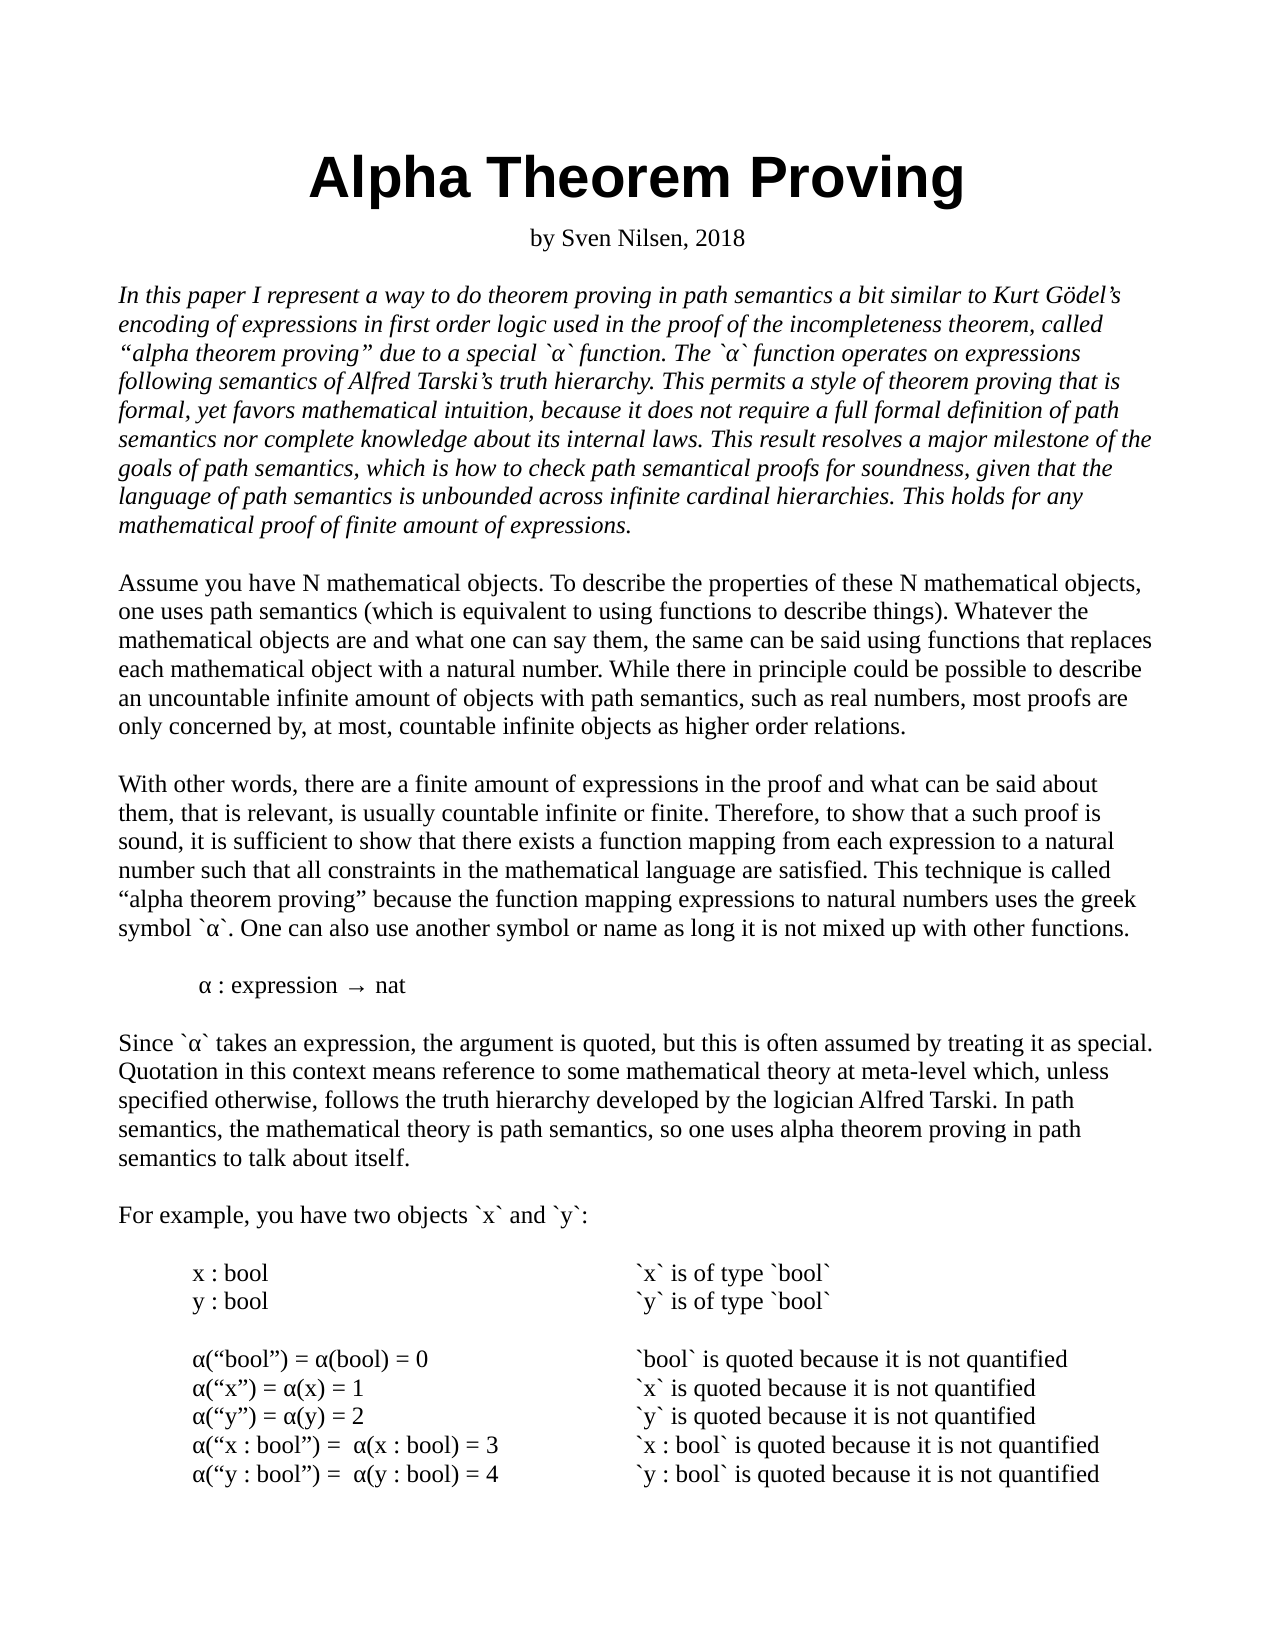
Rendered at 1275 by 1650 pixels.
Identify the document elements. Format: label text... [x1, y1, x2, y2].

text α(“x”) = α(x) = 1 `x` is quoted because it is not quantified [118, 1373, 1157, 1401]
text In this paper I represent a way to do theorem proving in path semantics a bit similar to Kurt Gödel’s encoding of expressions in first order logic used in the proof of the incompleteness theorem, called “alpha theorem proving” due to a special `α` function. The `α` function operates on expressions following semantics of Alfred Tarski’s truth hierarchy. This permits a style of theorem proving that is formal, yet favors mathematical intuition, because it does not require a full formal definition of path semantics nor complete knowledge about its internal laws. This result resolves a major milestone of the goals of path semantics, which is how to check path semantical proofs for soundness, given that the language of path semantics is unbounded across infinite cardinal hierarchies. This holds for any mathematical proof of finite amount of expressions. [118, 280, 1157, 539]
text α(“x : bool”) = α(x : bool) = 3 `x : bool` is quoted because it is not quantified [118, 1430, 1157, 1459]
title Alpha Theorem Proving [118, 143, 1157, 210]
text y : bool `y` is of type `bool` [118, 1286, 1157, 1315]
text x : bool `x` is of type `bool` [118, 1258, 1157, 1286]
text Assume you have N mathematical objects. To describe the properties of these N mathematical objects, one uses path semantics (which is equivalent to using functions to describe things). Whatever the mathematical objects are and what one can say them, the same can be said using functions that replaces each mathematical object with a natural number. While there in principle could be possible to describe an uncountable infinite amount of objects with path semantics, such as real numbers, most proofs are only concerned by, at most, countable infinite objects as higher order relations. [118, 568, 1157, 740]
text α(“bool”) = α(bool) = 0 `bool` is quoted because it is not quantified [118, 1344, 1157, 1373]
text by Sven Nilsen, 2018 [118, 223, 1157, 251]
text α(“y”) = α(y) = 2 `y` is quoted because it is not quantified [118, 1401, 1157, 1430]
text For example, you have two objects `x` and `y`: [118, 1200, 1157, 1229]
text α(“y : bool”) = α(y : bool) = 4 `y : bool` is quoted because it is not quantified [118, 1459, 1157, 1488]
text Since `α` takes an expression, the argument is quoted, but this is often assumed by treating it as special. Quotation in this context means reference to some mathematical theory at meta-level which, unless specified otherwise, follows the truth hierarchy developed by the logician Alfred Tarski. In path semantics, the mathematical theory is path semantics, so one uses alpha theorem proving in path semantics to talk about itself. [118, 1028, 1157, 1171]
text α : expression → nat [118, 970, 1157, 999]
text With other words, there are a finite amount of expressions in the proof and what can be said about them, that is relevant, is usually countable infinite or finite. Therefore, to show that a such proof is sound, it is sufficient to show that there exists a function mapping from each expression to a natural number such that all constraints in the mathematical language are satisfied. This technique is called “alpha theorem proving” because the function mapping expressions to natural numbers uses the greek symbol `α`. One can also use another symbol or name as long it is not mixed up with other functions. [118, 769, 1157, 941]
